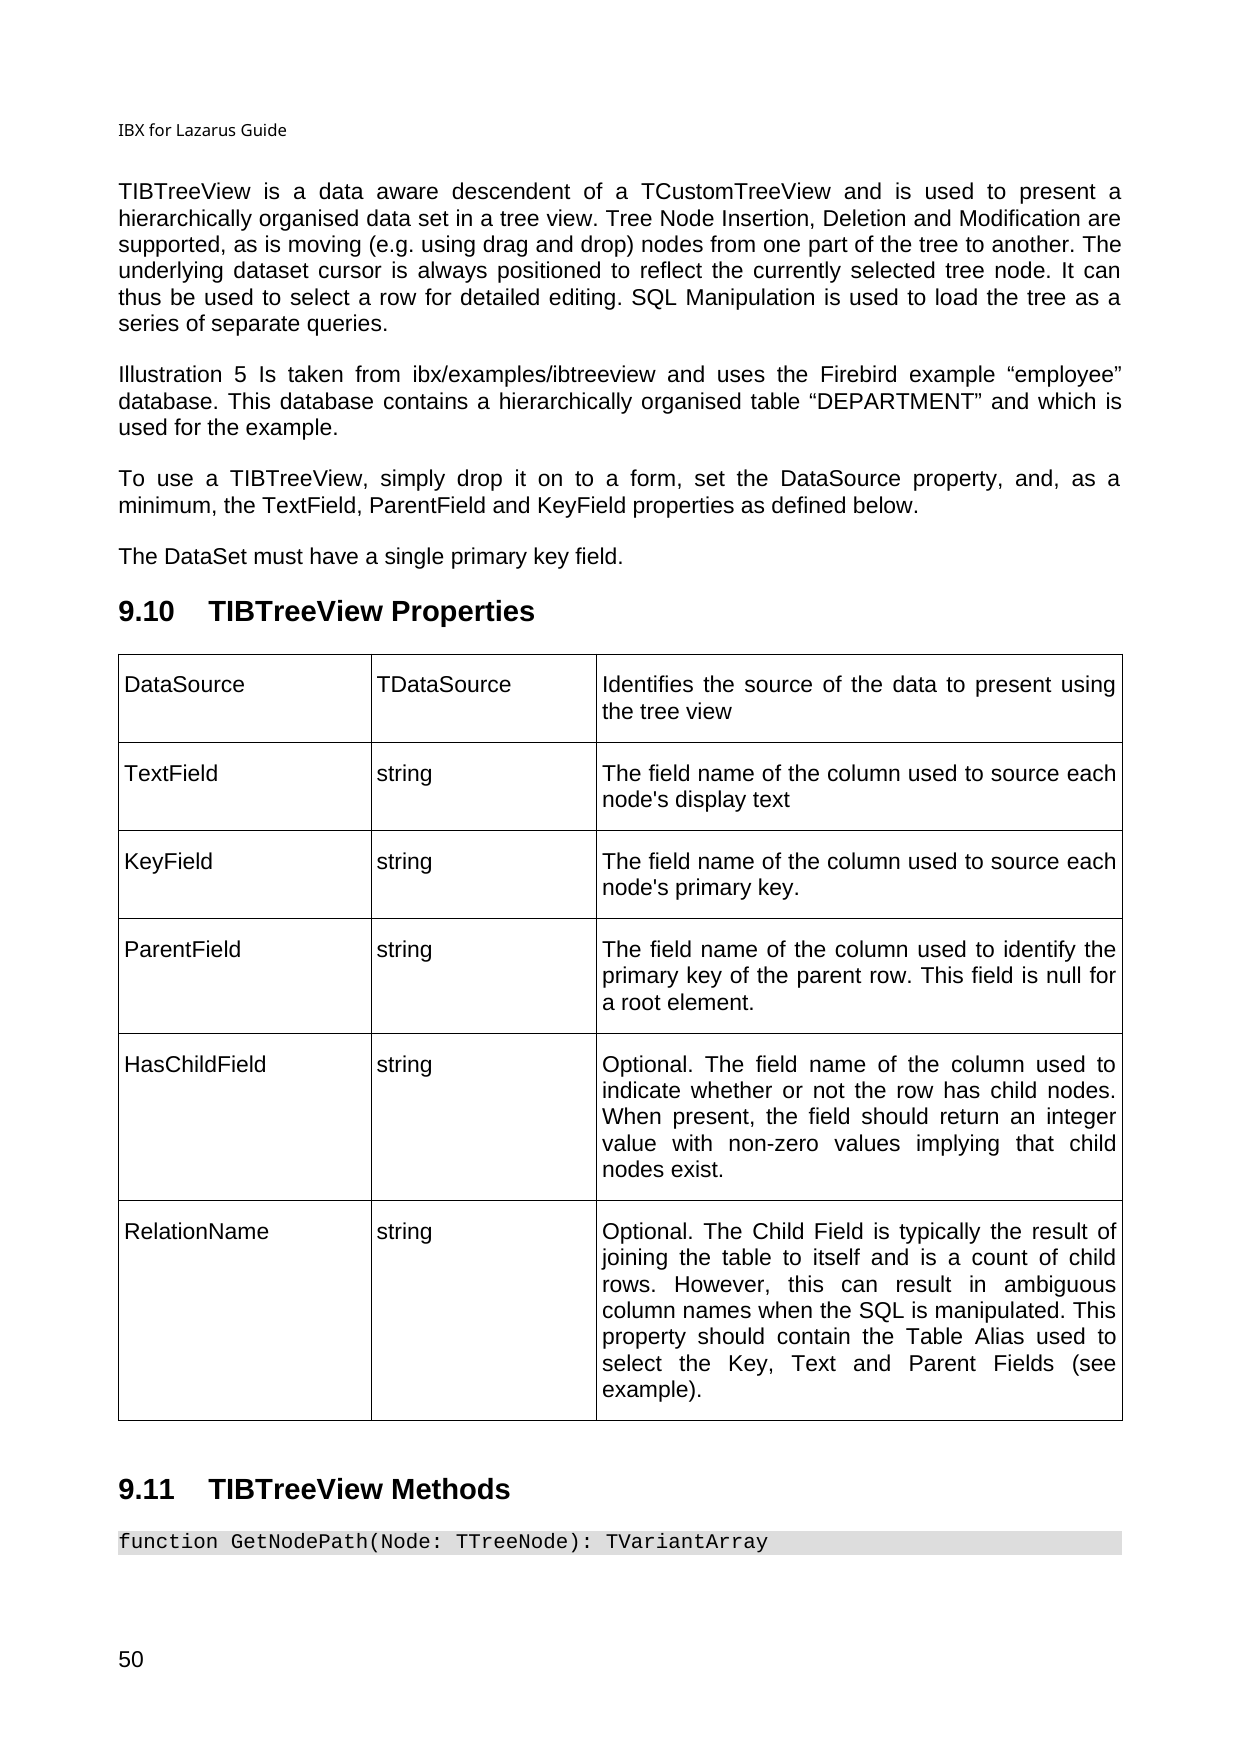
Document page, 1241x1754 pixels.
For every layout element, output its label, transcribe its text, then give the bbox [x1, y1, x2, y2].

subtitle TIBTreeView Properties [118, 594, 1122, 628]
table_cell RelationName [119, 1201, 371, 1420]
table_cell string [372, 831, 596, 918]
text The DataSet must have a single primary key field. [118, 543, 1122, 569]
table_cell Optional. The field name of the column used to indicate whether or not the row has child nodes. When present, the field should return an integer value with non-zero values implying that child nodes exist. [597, 1034, 1122, 1200]
subtitle TIBTreeView Methods [118, 1472, 1122, 1506]
table_cell KeyField [119, 831, 371, 918]
table_cell string [372, 1034, 596, 1200]
table_cell string [372, 919, 596, 1033]
table_cell The field name of the column used to source each node's primary key. [597, 831, 1122, 918]
text Illustration 5 Is taken from ibx/examples/ibtreeview and uses the Firebird example “employee” database. This database contains a hierarchically organised table “DEPARTMENT” and which is used for the example. [118, 361, 1122, 440]
table_cell string [372, 743, 596, 830]
table_cell Optional. The Child Field is typically the result of joining the table to itself and is a count of child rows. However, this can result in ambiguous column names when the SQL is manipulated. This property should contain the Table Alias used to select the Key, Text and Parent Fields (see example). [597, 1201, 1122, 1420]
table_cell ParentField [119, 919, 371, 1033]
table_cell The field name of the column used to identify the primary key of the parent row. This field is null for a root element. [597, 919, 1122, 1033]
text TIBTreeView is a data aware descendent of a TCustomTreeView and is used to present a hierarchically organised data set in a tree view. Tree Node Insertion, Deletion and Modification are supported, as is moving (e.g. using drag and drop) nodes from one part of the tree to another. The underlying dataset cursor is always positioned to reflect the currently selected tree node. It can thus be used to select a row for detailed editing. SQL Manipulation is used to load the tree as a series of separate queries. [118, 178, 1122, 336]
text function GetNodePath(Node: TTreeNode): TVariantArray [118, 1531, 1122, 1555]
table_header Identifies the source of the data to present using the tree view [597, 655, 1122, 742]
table_cell HasChildField [119, 1034, 371, 1200]
table_header DataSource [119, 655, 371, 742]
table_cell string [372, 1201, 596, 1420]
table_header TDataSource [372, 655, 596, 742]
table_cell TextField [119, 743, 371, 830]
text To use a TIBTreeView, simply drop it on to a form, set the DataSource property, and, as a minimum, the TextField, ParentField and KeyField properties as defined below. [118, 465, 1122, 518]
table_cell The field name of the column used to source each node's display text [597, 743, 1122, 830]
